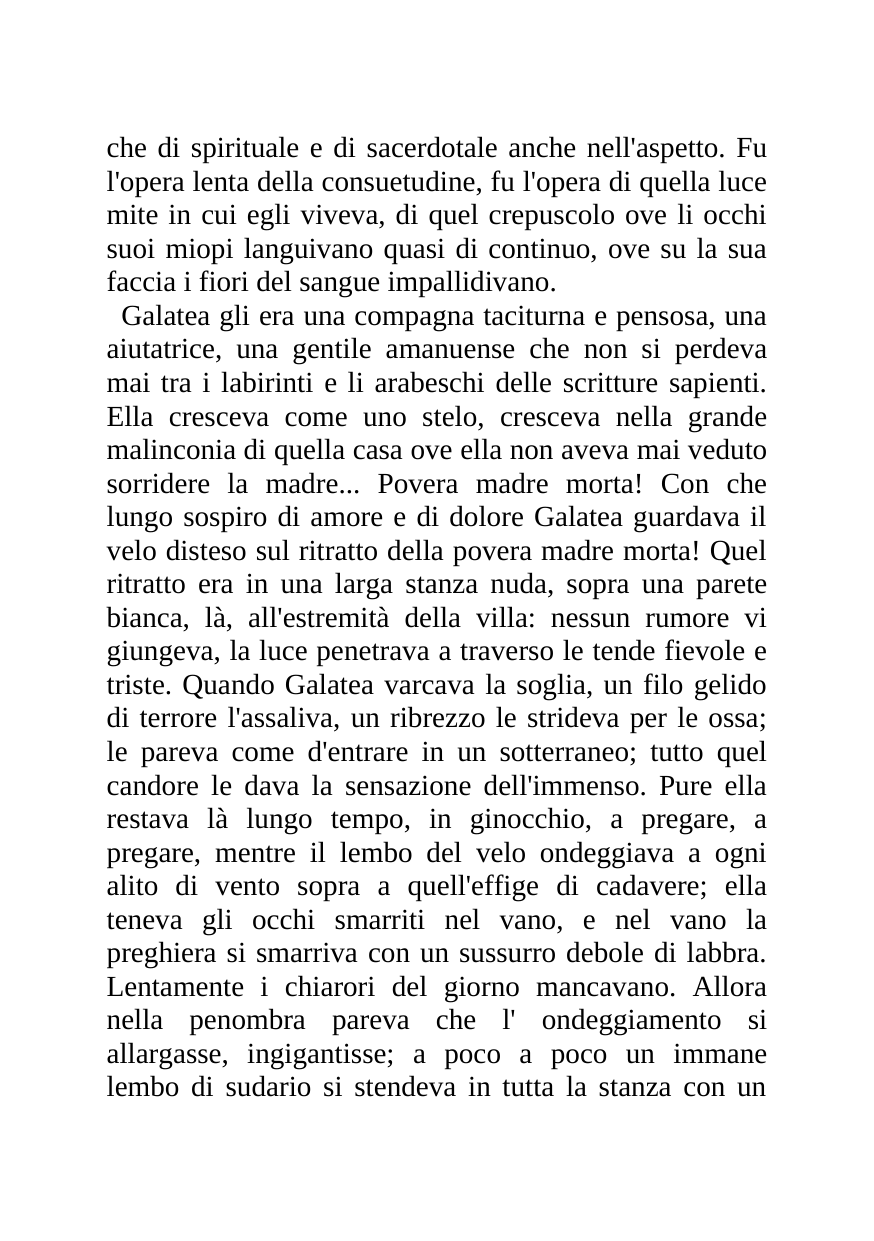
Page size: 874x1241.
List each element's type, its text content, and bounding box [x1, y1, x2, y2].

text Galatea gli era una compagna taciturna e pensosa, una aiutatrice, una gentile amanuense che non si perdeva mai tra i labirinti e li arabeschi delle scritture sapienti. Ella cresceva come uno stelo, cresceva nella grande malinconia di quella casa ove ella non aveva mai veduto sorridere la madre... Povera madre morta! Con che lungo sospiro di amore e di dolore Galatea guardava il velo disteso sul ritratto della povera madre morta! Quel ritratto era in una larga stanza nuda, sopra una parete bianca, là, all'estremità della villa: nessun rumore vi giungeva, la luce penetrava a traverso le tende fievole e triste. Quando Galatea varcava la soglia, un filo gelido di terrore l'assaliva, un ribrezzo le strideva per le ossa; le pareva come d'entrare in un sotterraneo; tutto quel candore le dava la sensazione dell'immenso. Pure ella restava là lungo tempo, in ginocchio, a pregare, a pregare, mentre il lembo del velo ondeggiava a ogni alito di vento sopra a quell'effige di cadavere; ella teneva gli occhi smarriti nel vano, e nel vano la preghiera si smarriva con un sussurro debole di labbra. Lentamente i chiarori del giorno mancavano. Allora nella penombra pareva che l' ondeggiamento si allargasse, ingigantisse; a poco a poco un immane lembo di sudario si stendeva in tutta la stanza con un [106, 298, 768, 1103]
text che di spirituale e di sacerdotale anche nell'aspetto. Fu l'opera lenta della consuetudine, fu l'opera di quella luce mite in cui egli viveva, di quel crepuscolo ove li occhi suoi miopi languivano quasi di continuo, ove su la sua faccia i fiori del sangue impallidivano. [106, 130, 768, 298]
